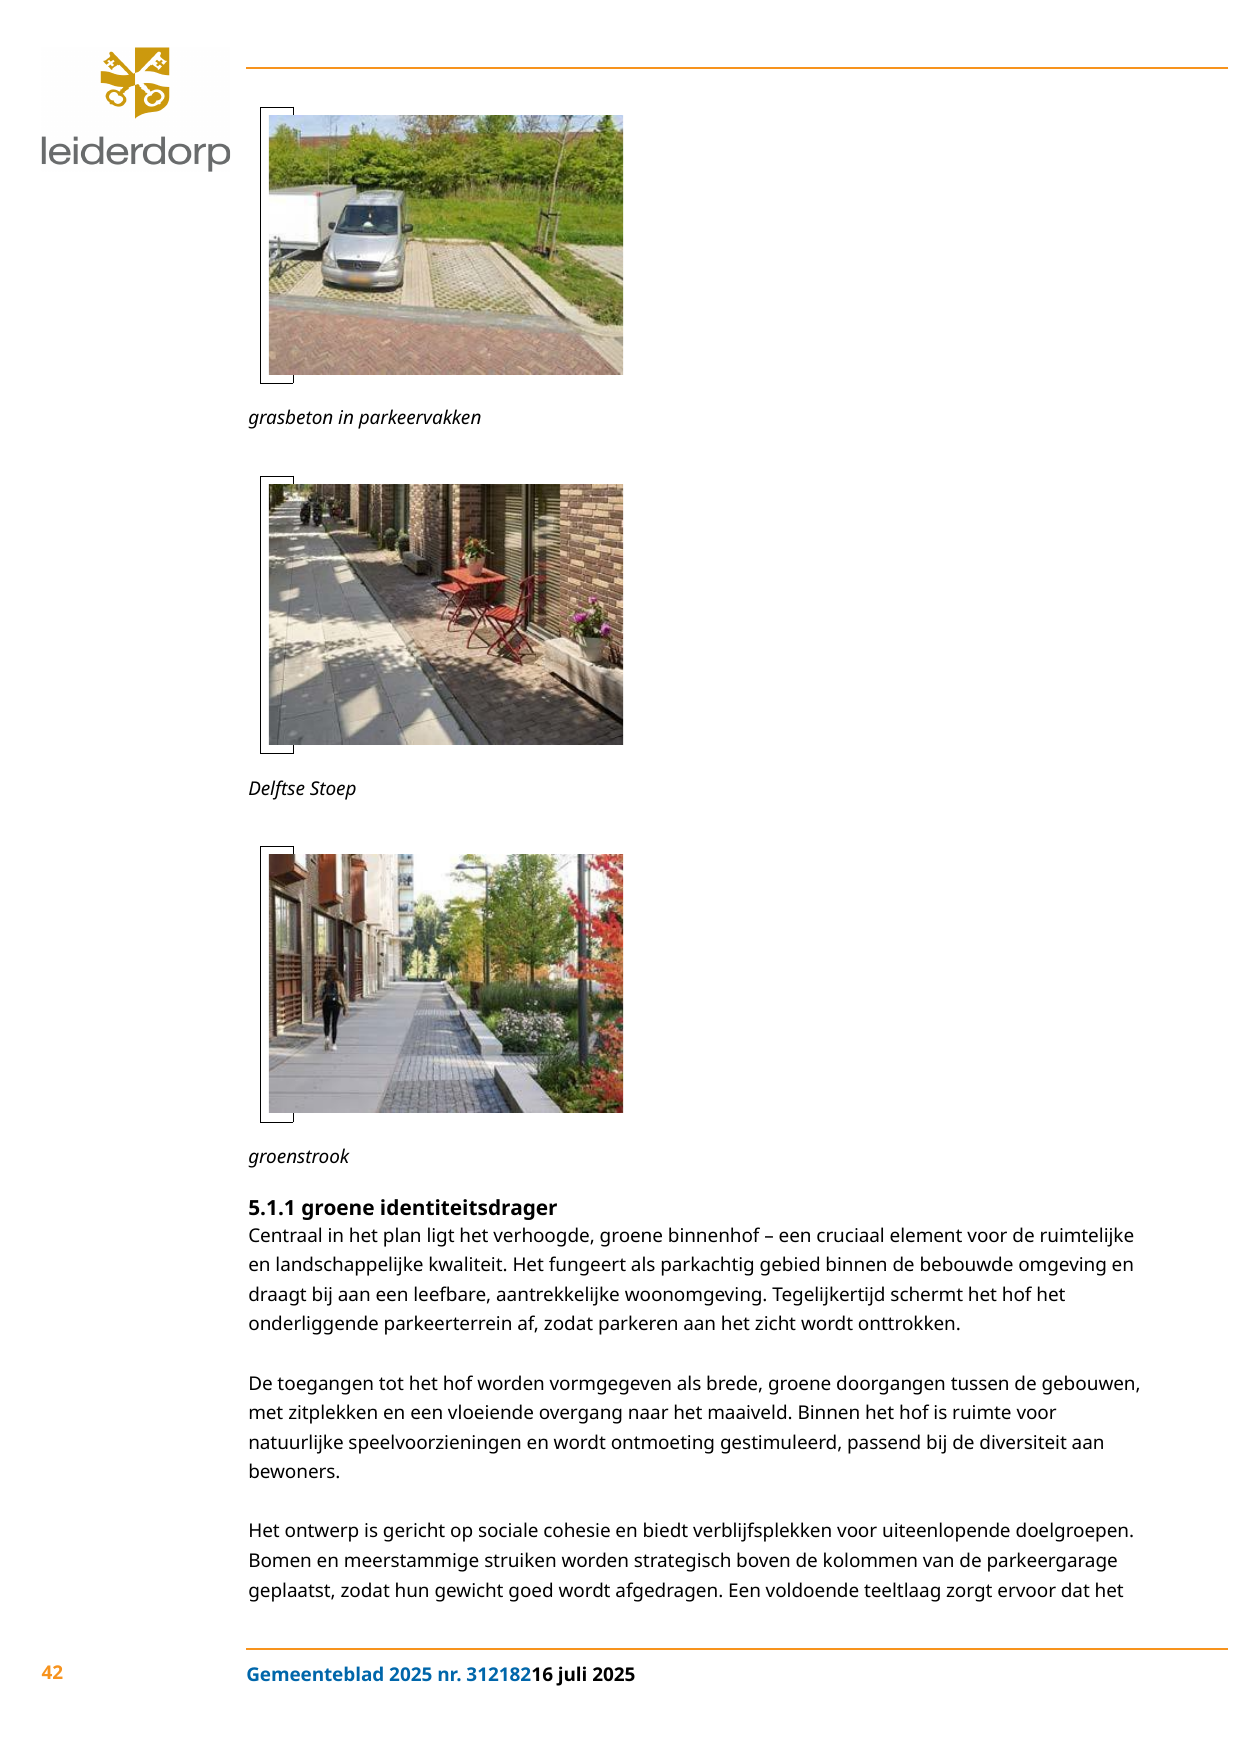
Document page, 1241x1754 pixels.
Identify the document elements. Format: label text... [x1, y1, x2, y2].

text Centraal in het plan ligt het verhoogde, groene binnenhof – een cruciaal element voor de ruimtelijke en landschappelijke kwaliteit. Het fungeert als parkachtig gebied binnen de bebouwde omgeving en draagt bij aan een leefbare, aantrekkelijke woonomgeving. Tegelijkertijd schermt het hof het onderliggende parkeerterrein af, zodat parkeren aan het zicht wordt onttrokken. [248, 1222, 1152, 1336]
picture [268, 115, 624, 375]
text 5.1.1 groene identiteitsdrager [248, 1193, 1152, 1222]
picture [268, 854, 624, 1113]
picture [41, 47, 231, 172]
text De toegangen tot het hof worden vormgegeven als brede, groene doorgangen tussen de gebouwen, met zitplekken en een vloeiende overgang naar het maaiveld. Binnen het hof is ruimte voor natuurlijke speelvoorzieningen en wordt ontmoeting gestimuleerd, passend bij de diversiteit aan bewoners. [248, 1370, 1152, 1484]
text Het ontwerp is gericht op sociale cohesie en biedt verblijfsplekken voor uiteenlopende doelgroepen. Bomen en meerstammige struiken worden strategisch boven de kolommen van de parkeergarage geplaatst, zodat hun gewicht goed wordt afgedragen. Een voldoende teeltlaag zorgt ervoor dat het [248, 1518, 1152, 1603]
picture [268, 484, 624, 745]
text groenstrook [248, 1143, 1152, 1169]
text grasbeton in parkeervakken [248, 404, 1152, 430]
text Delftse Stoep [248, 775, 1152, 800]
